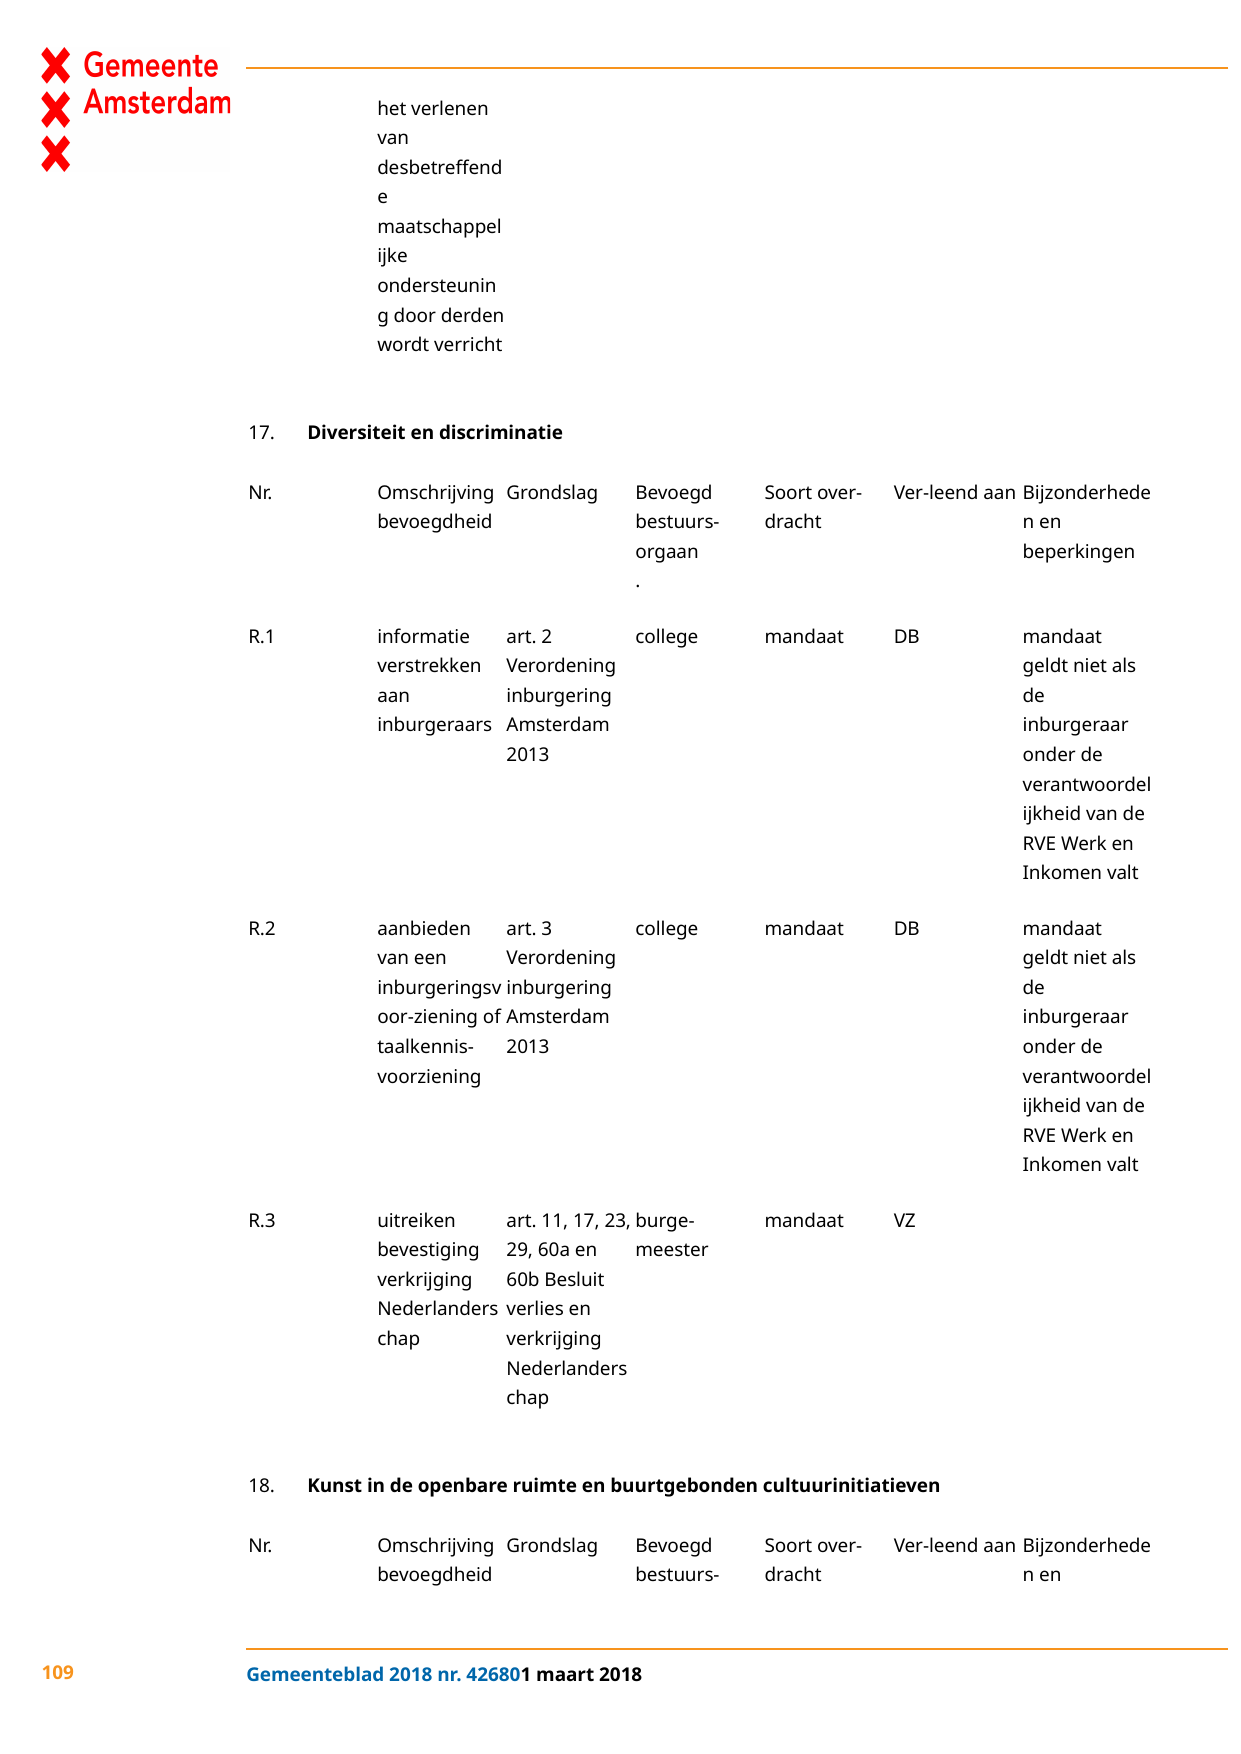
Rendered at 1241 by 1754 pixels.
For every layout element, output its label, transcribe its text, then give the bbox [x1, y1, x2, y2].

table_header Nr. [248, 449, 377, 593]
table_cell [248, 95, 377, 387]
table_header Soort over-dracht [764, 449, 893, 593]
table_header Nr. [248, 1502, 377, 1587]
table_cell college [635, 885, 764, 1177]
table_header Bevoegd bestuurs-orgaan . [635, 449, 764, 593]
list Diversiteit en discriminatie [248, 419, 1152, 445]
table_cell DB [894, 593, 1022, 885]
table_cell informatie verstrekken aan inburgeraars [377, 593, 506, 885]
table_cell mandaat [764, 1177, 893, 1440]
table_cell art. 3 Verordening inburgering Amsterdam 2013 [506, 885, 635, 1177]
table_cell [635, 95, 764, 387]
table_cell R.3 [248, 1177, 377, 1440]
table_cell mandaat [764, 885, 893, 1177]
table_cell [1023, 95, 1152, 387]
table_cell [1023, 1177, 1152, 1440]
table_cell R.2 [248, 885, 377, 1177]
table_cell art. 2 Verordening inburgering Amsterdam 2013 [506, 593, 635, 885]
table_cell art. 11, 17, 23, 29, 60a en 60b Besluit verlies en verkrijging Nederlanderschap [506, 1177, 635, 1440]
list Kunst in de openbare ruimte en buurtgebonden cultuurinitiatieven [248, 1472, 1152, 1498]
table_cell [506, 95, 635, 387]
table_header Ver-leend aan [894, 449, 1022, 593]
table_cell burge-meester [635, 1177, 764, 1440]
table_cell VZ [894, 1177, 1022, 1440]
table_header Bevoegd bestuurs- [635, 1502, 764, 1587]
table_cell college [635, 593, 764, 885]
picture [41, 47, 231, 172]
table_cell mandaat [764, 593, 893, 885]
table_cell DB [894, 885, 1022, 1177]
table_cell mandaat geldt niet als de inburgeraar onder de verantwoordelijkheid van de RVE Werk en Inkomen valt [1023, 885, 1152, 1177]
table_header Omschrijving bevoegdheid [377, 1502, 506, 1587]
table_cell het verlenen van desbetreffende maatschappelijke ondersteuning door derden wordt verricht [377, 95, 506, 387]
table_header Grondslag [506, 1502, 635, 1587]
table_header Ver-leend aan [894, 1502, 1022, 1587]
table_header Bijzonderheden en [1023, 1502, 1152, 1587]
table_header Omschrijving bevoegdheid [377, 449, 506, 593]
table_cell [894, 95, 1022, 387]
table_cell R.1 [248, 593, 377, 885]
table_cell uitreiken bevestiging verkrijging Nederlanderschap [377, 1177, 506, 1440]
table_cell aanbieden van een inburgeringsvoor-ziening of taalkennis-voorziening [377, 885, 506, 1177]
table_cell [764, 95, 893, 387]
table_header Soort over-dracht [764, 1502, 893, 1587]
table_cell mandaat geldt niet als de inburgeraar onder de verantwoordelijkheid van de RVE Werk en Inkomen valt [1023, 593, 1152, 885]
table_header Grondslag [506, 449, 635, 593]
table_header Bijzonderheden en beperkingen [1023, 449, 1152, 593]
